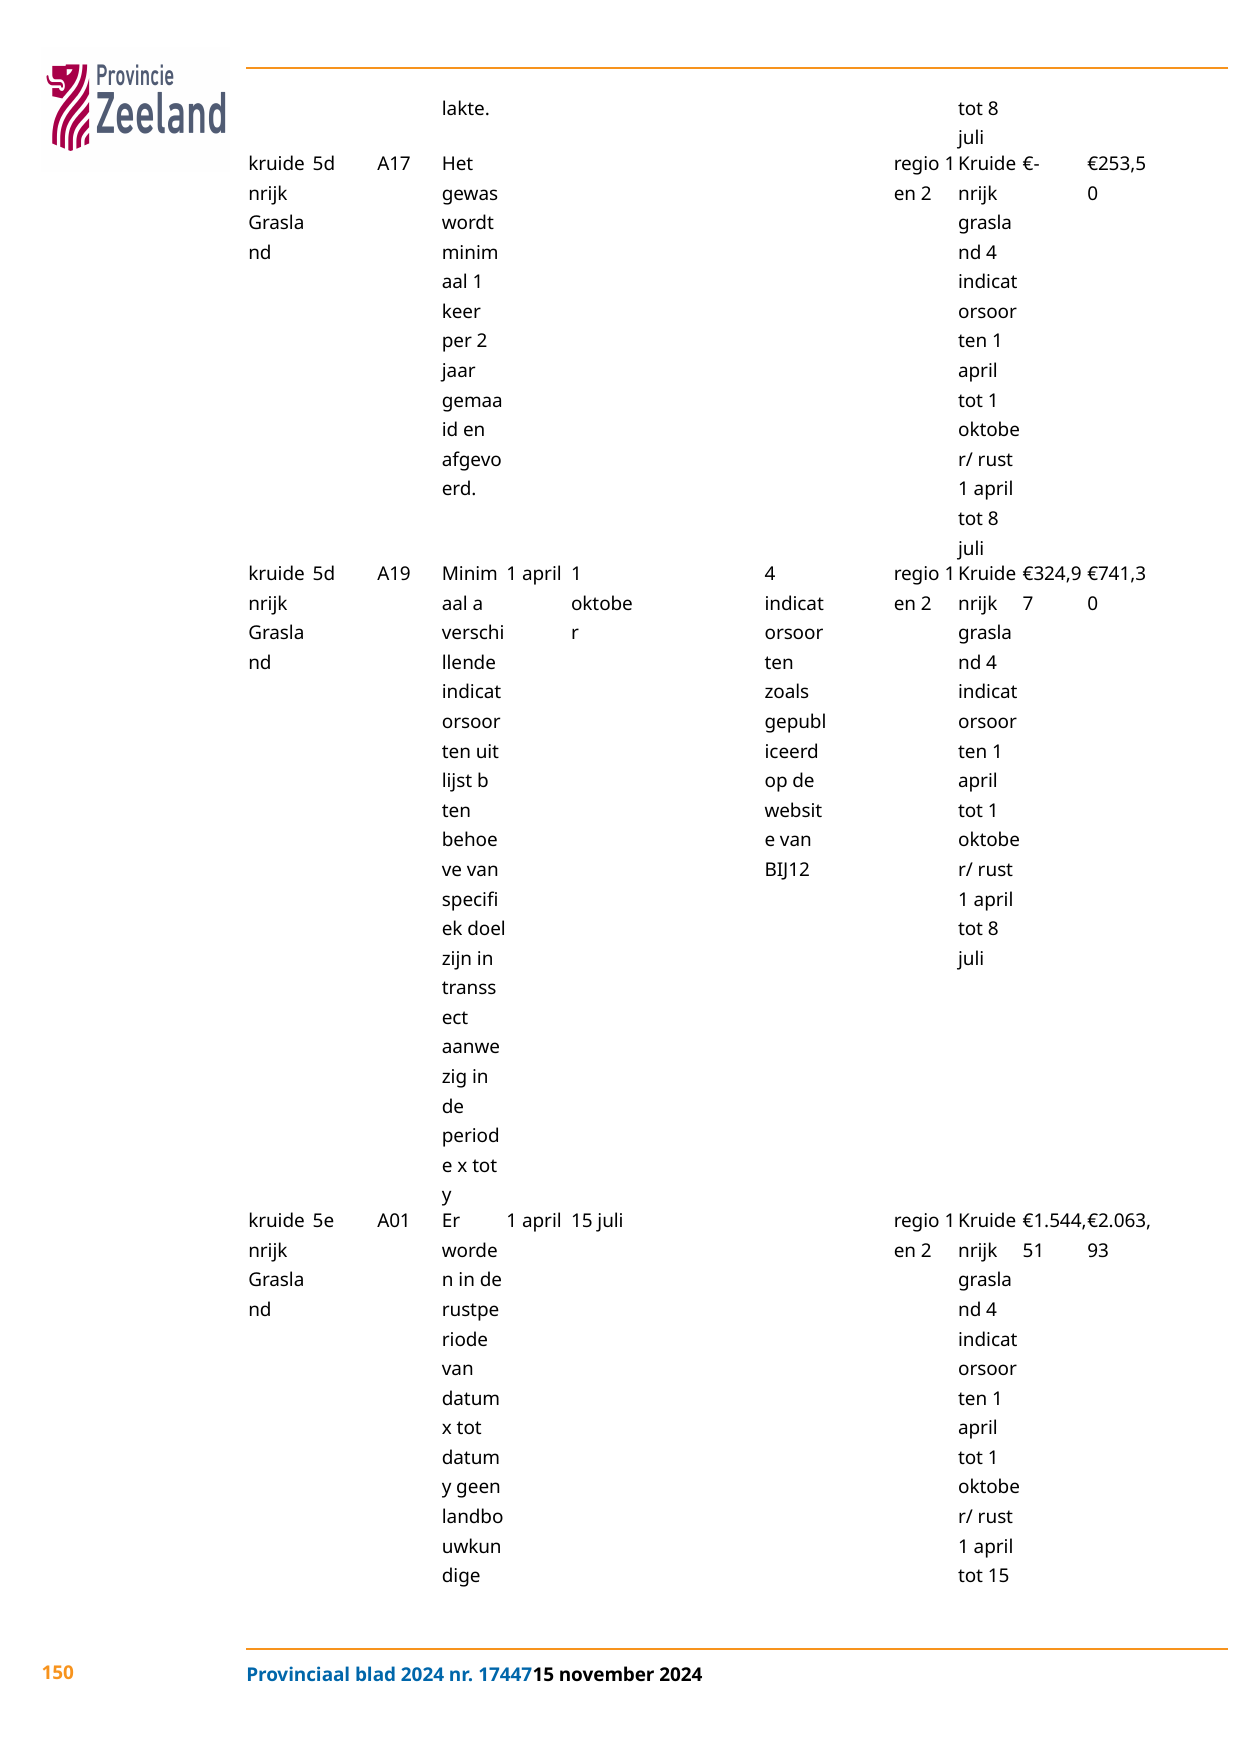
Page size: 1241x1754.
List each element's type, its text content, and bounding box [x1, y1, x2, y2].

table_cell €2.063,93 [1087, 1208, 1152, 1588]
table_cell regio 1 en 2 [894, 1208, 958, 1588]
table_cell [764, 95, 829, 150]
table_cell [248, 95, 312, 150]
table_cell [1087, 95, 1152, 150]
table_cell 1 april [506, 560, 571, 1207]
table_cell 5d [313, 560, 377, 1207]
table_cell kruidenrijk Grasland [248, 150, 312, 560]
table_cell €741,30 [1087, 560, 1152, 1207]
table_cell €1.544,51 [1023, 1208, 1087, 1588]
table_cell €- [1023, 150, 1087, 560]
table_cell €324,97 [1023, 560, 1087, 1207]
table_cell 5e [313, 1208, 377, 1588]
table_cell [829, 95, 893, 150]
table_cell 1 oktober [571, 560, 635, 1207]
table_cell Kruidenrijk grasland 4 indicatorsoorten 1 april tot 1 oktober/ rust 1 april tot 8 juli [958, 560, 1022, 1207]
table_cell [700, 560, 764, 1207]
table_cell regio 1 en 2 [894, 560, 958, 1207]
table_cell [764, 1208, 829, 1588]
table_cell 5d [313, 150, 377, 560]
table_cell 4 indicatorsoorten zoals gepubliceerd op de website van BIJ12 [764, 560, 829, 1207]
table_cell 15 juli [571, 1208, 635, 1588]
table_cell Minimaal a verschillende indicatorsoorten uit lijst b ten behoeve van specifiek doel zijn in transsect aanwezig in de periode x tot y [442, 560, 506, 1207]
table_cell [700, 150, 764, 560]
table_cell kruidenrijk Grasland [248, 560, 312, 1207]
table_cell [506, 95, 571, 150]
table_cell [829, 1208, 893, 1588]
table_cell A19 [377, 560, 442, 1207]
table_cell [894, 95, 958, 150]
table_cell [829, 560, 893, 1207]
table_cell [700, 95, 764, 150]
table_cell [764, 150, 829, 560]
table_cell [571, 95, 635, 150]
table_cell [635, 95, 700, 150]
table_cell 1 april [506, 1208, 571, 1588]
table_cell [313, 95, 377, 150]
table_cell A17 [377, 150, 442, 560]
table_cell [700, 1208, 764, 1588]
table_cell tot 8 juli [958, 95, 1022, 150]
table_cell [571, 150, 635, 560]
table_cell [377, 95, 442, 150]
table_cell [635, 1208, 700, 1588]
table_cell Kruidenrijk grasland 4 indicatorsoorten 1 april tot 1 oktober/ rust 1 april tot 15 [958, 1208, 1022, 1588]
table_cell A01 [377, 1208, 442, 1588]
table_cell Er worden in de rustperiode van datum x tot datum y geen landbouwkundige [442, 1208, 506, 1588]
table_cell [506, 150, 571, 560]
table_cell [635, 150, 700, 560]
table_cell [1023, 95, 1087, 150]
table_cell Kruidenrijk grasland 4 indicatorsoorten 1 april tot 1 oktober/ rust 1 april tot 8 juli [958, 150, 1022, 560]
table_cell [635, 560, 700, 1207]
picture [41, 47, 231, 172]
table_cell kruidenrijk Grasland [248, 1208, 312, 1588]
table_cell €253,50 [1087, 150, 1152, 560]
table_cell [829, 150, 893, 560]
table_cell Het gewas wordt minimaal 1 keer per 2 jaar gemaaid en afgevoerd. [442, 150, 506, 560]
table_cell lakte. [442, 95, 506, 150]
table_cell regio 1 en 2 [894, 150, 958, 560]
